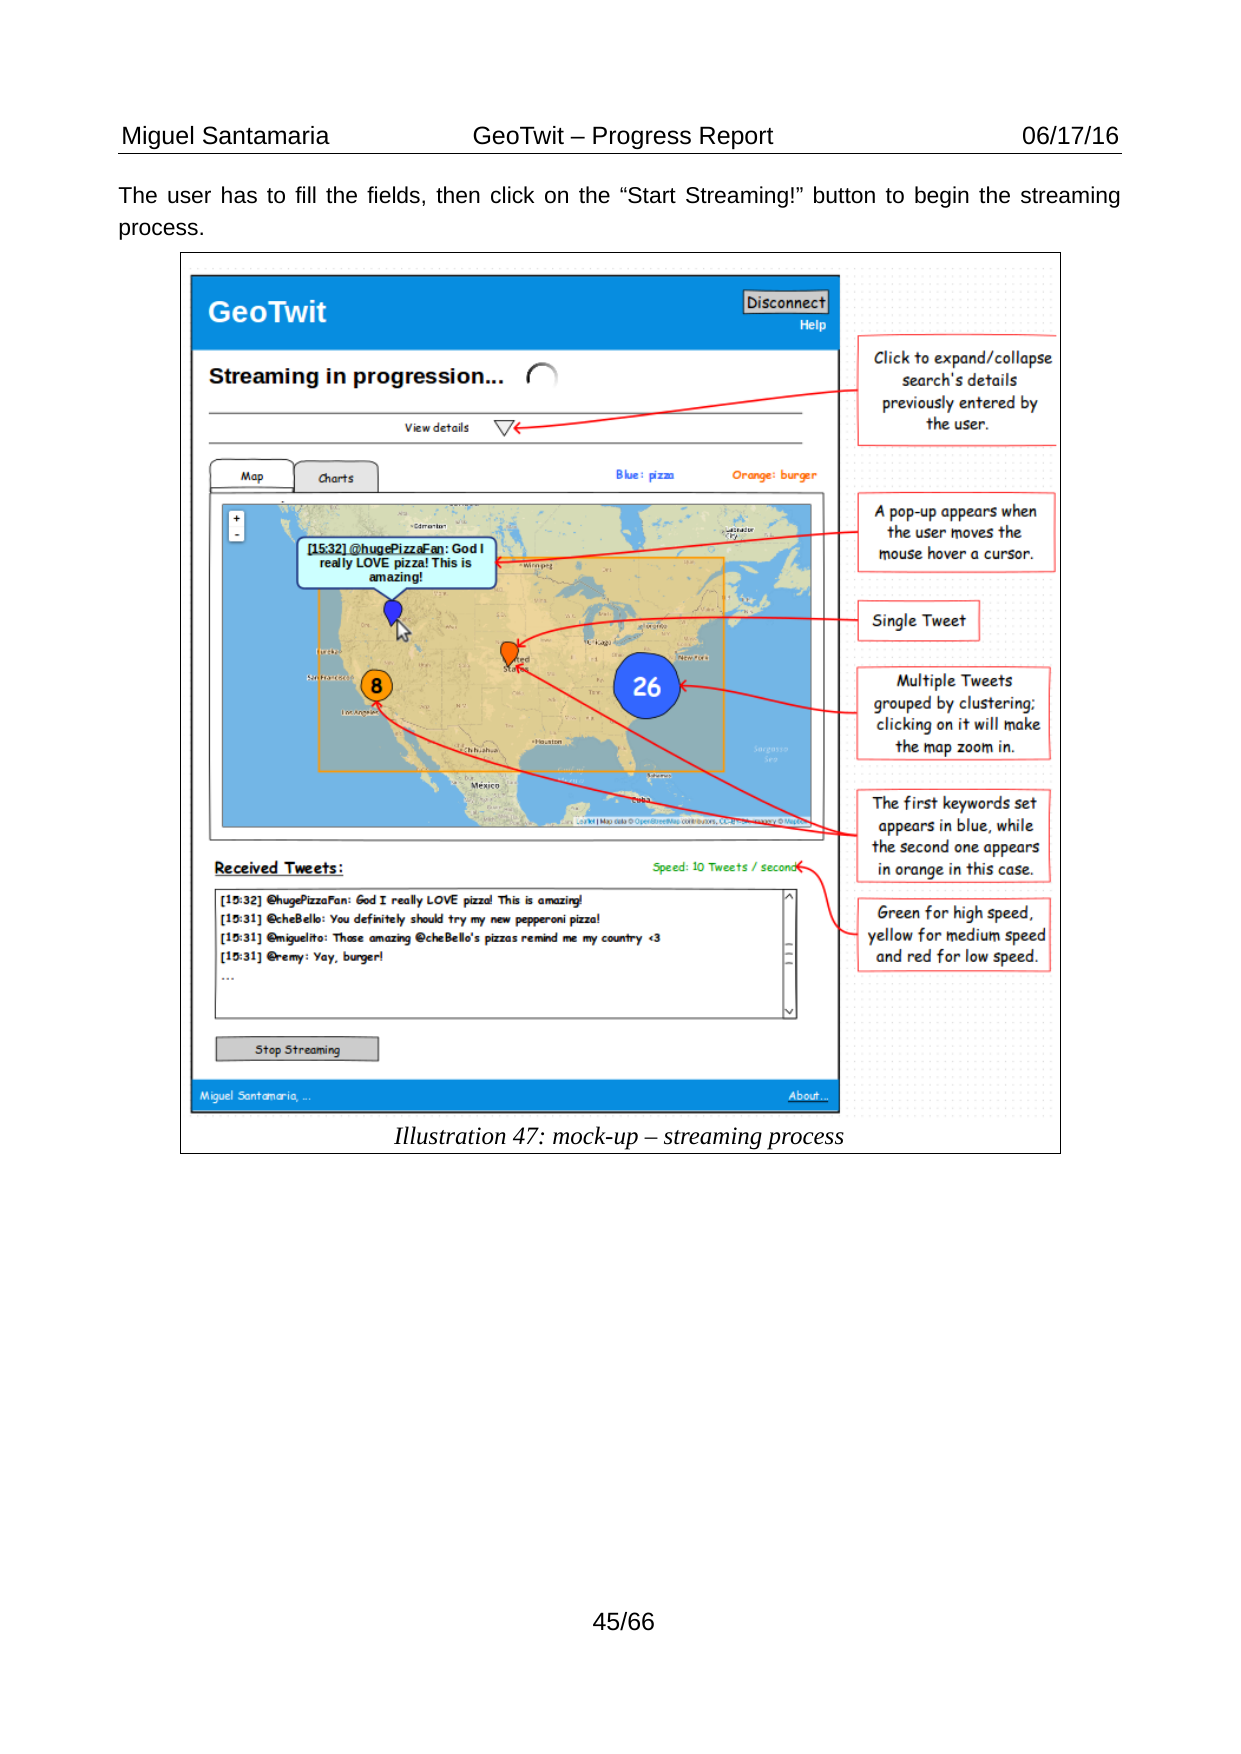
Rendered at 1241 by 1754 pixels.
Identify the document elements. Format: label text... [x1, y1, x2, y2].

text [181, 253, 1060, 1153]
picture [183, 267, 1057, 1121]
text Illustration 47: mock-up – streaming process [183, 1121, 1057, 1150]
text The user has to fill the fields, then click on the “Start Streaming!” button to begin the streaming process. [118, 182, 1122, 240]
